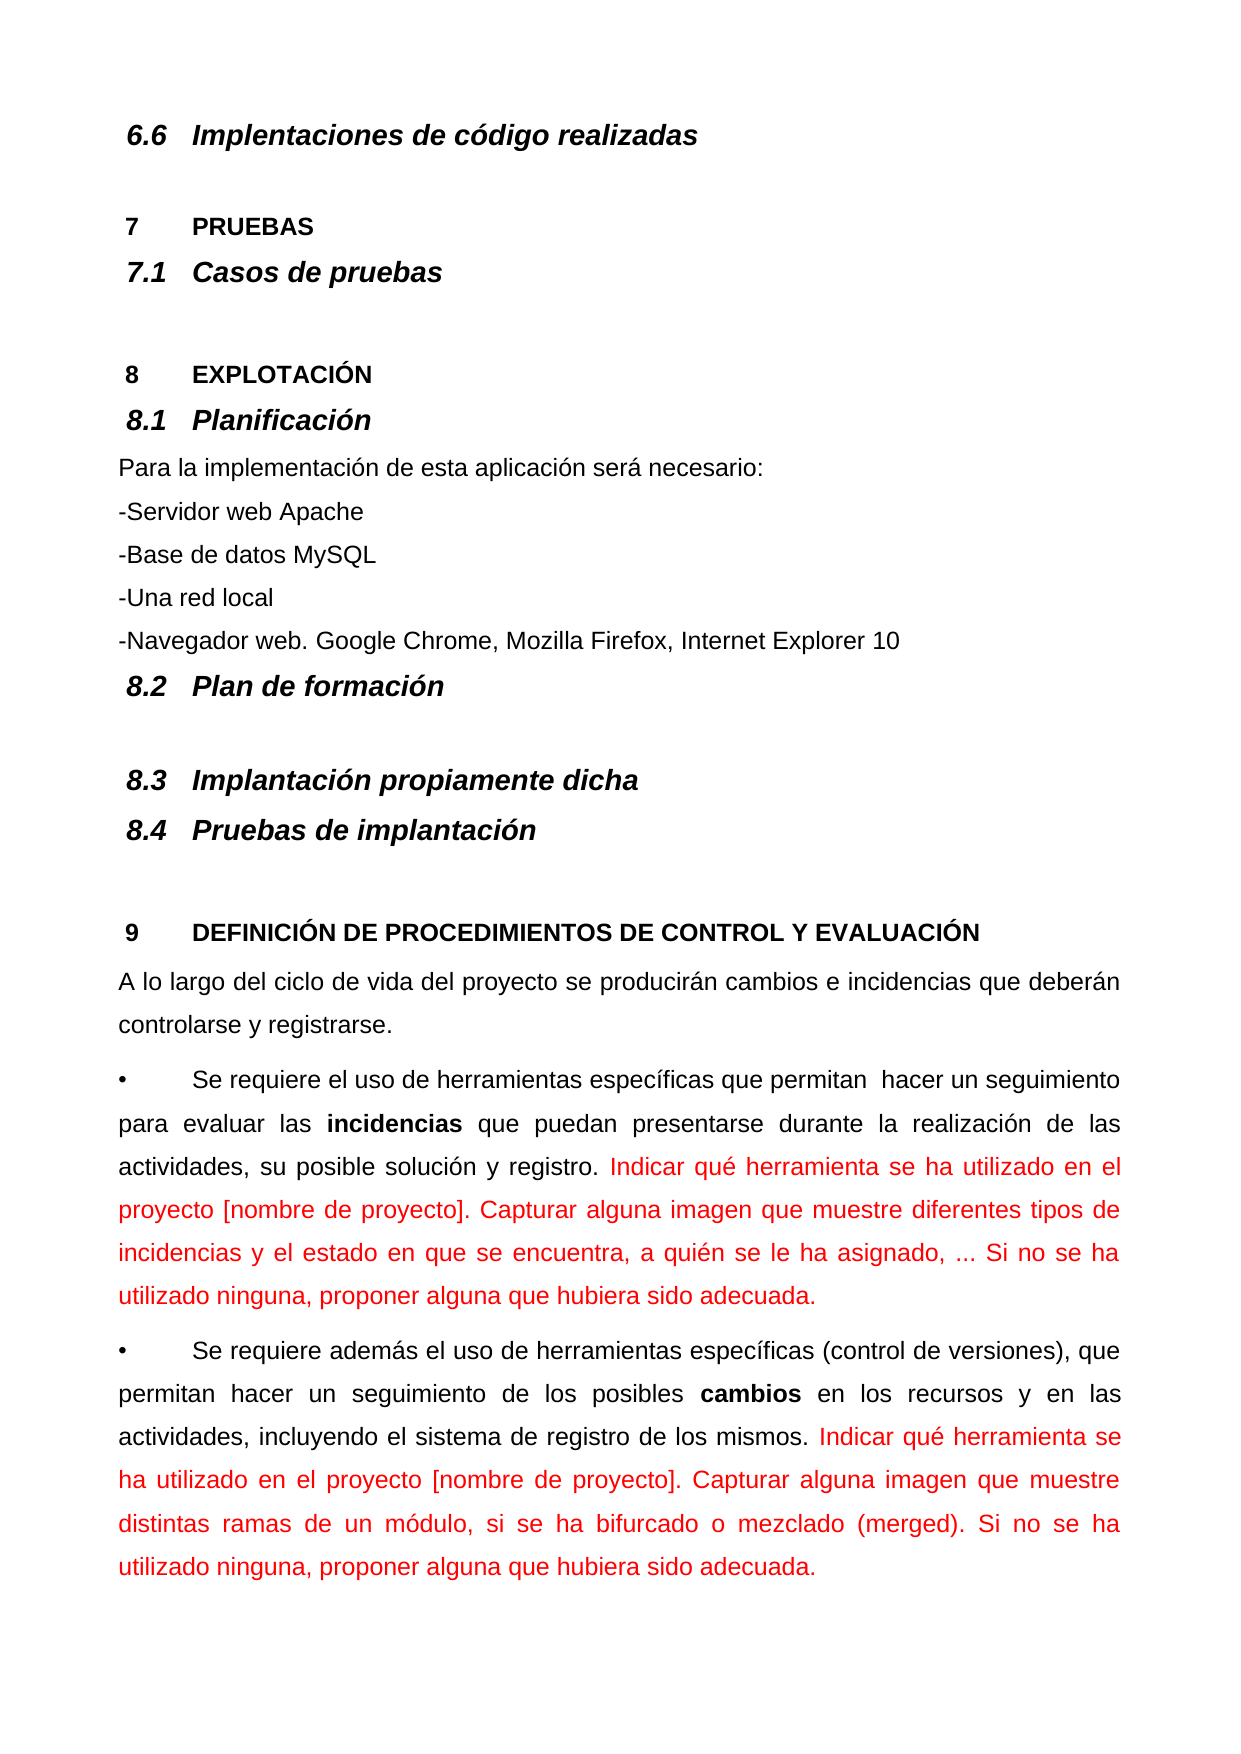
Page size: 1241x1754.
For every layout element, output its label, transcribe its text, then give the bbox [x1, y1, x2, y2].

subtitle DEFINICIÓN DE PROCEDIMIENTOS DE CONTROL Y EVALUACIÓN [118, 918, 1122, 947]
text -Servidor web Apache [118, 497, 1122, 525]
list Se requiere además el uso de herramientas específicas (control de versiones), que permitan hacer un seguimiento de los posibles cambios en los recursos y en las actividades, incluyendo el sistema de registro de los mismos. Indicar qué herramienta se ha utilizado en el proyecto [nombre de proyecto]. Capturar alguna imagen que muestre distintas ramas de un módulo, si se ha bifurcado o mezclado (merged). Si no se ha utilizado ninguna, proponer alguna que hubiera sido adecuada. [118, 1336, 1122, 1581]
text Para la implementación de esta aplicación será necesario: [118, 453, 1122, 482]
subtitle Implantación propiamente dicha [118, 762, 1122, 796]
subtitle EXPLOTACIÓN [118, 360, 1122, 389]
text -Navegador web. Google Chrome, Mozilla Firefox, Internet Explorer 10 [118, 626, 1122, 655]
subtitle PRUEBAS [118, 212, 1122, 240]
subtitle Pruebas de implantación [118, 813, 1122, 846]
text -Base de datos MySQL [118, 540, 1122, 568]
subtitle Casos de pruebas [118, 255, 1122, 288]
subtitle Implentaciones de código realizadas [118, 118, 1122, 152]
text -Una red local [118, 583, 1122, 612]
list Se requiere el uso de herramientas específicas que permitan hacer un seguimiento para evaluar las incidencias que puedan presentarse durante la realización de las actividades, su posible solución y registro. Indicar qué herramienta se ha utilizado en el proyecto [nombre de proyecto]. Capturar alguna imagen que muestre diferentes tipos de incidencias y el estado en que se encuentra, a quién se le ha asignado, ... Si no se ha utilizado ninguna, proponer alguna que hubiera sido adecuada. [118, 1065, 1122, 1310]
subtitle Plan de formación [118, 669, 1122, 703]
text A lo largo del ciclo de vida del proyecto se producirán cambios e incidencias que deberán controlarse y registrarse. [81, 967, 1122, 1039]
subtitle Planificación [118, 403, 1122, 437]
